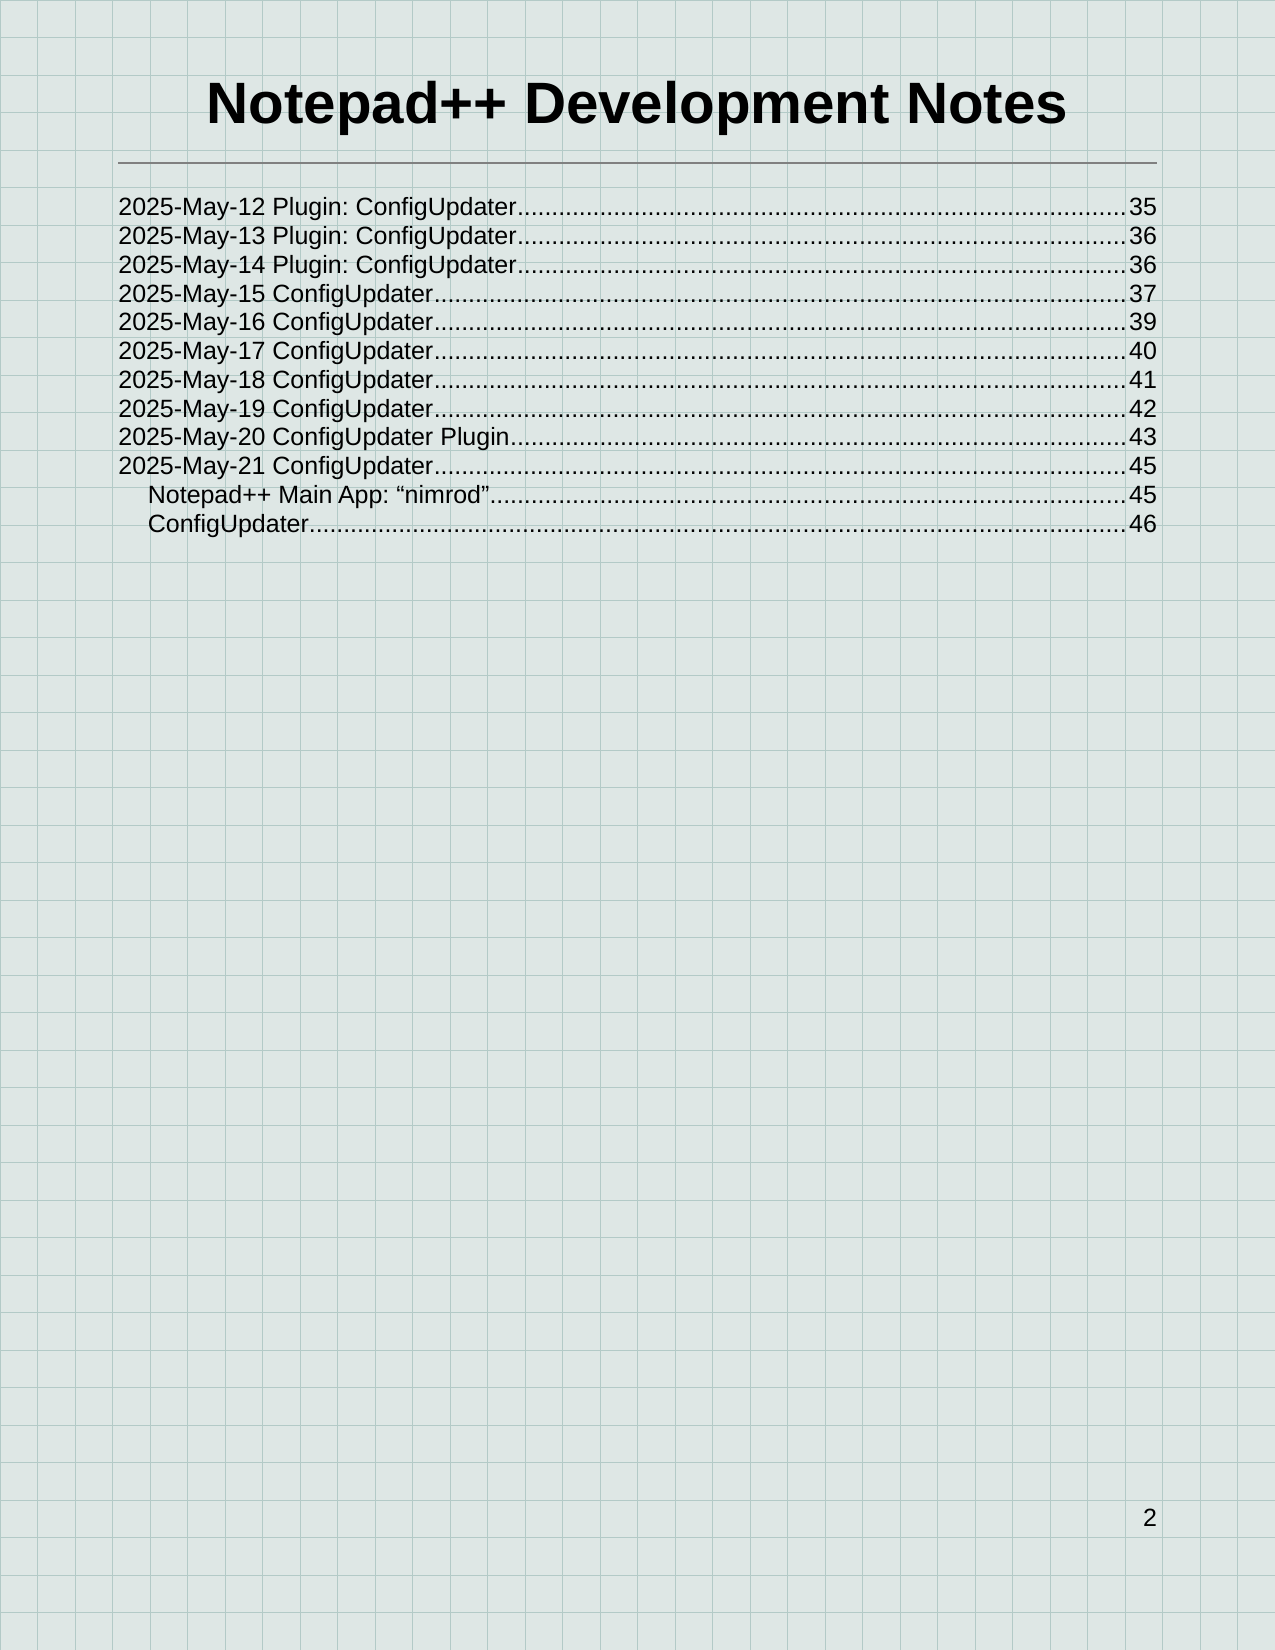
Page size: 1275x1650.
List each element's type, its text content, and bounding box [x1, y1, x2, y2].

text 2025-May-15 ConfigUpdater 37 [118, 279, 1157, 307]
text 2025-May-16 ConfigUpdater 39 [118, 307, 1157, 336]
text 2025-May-12 Plugin: ConfigUpdater 35 [118, 192, 1157, 221]
text 2025-May-18 ConfigUpdater 41 [118, 365, 1157, 394]
text 2025-May-13 Plugin: ConfigUpdater 36 [118, 221, 1157, 250]
text 2025-May-20 ConfigUpdater Plugin 43 [118, 422, 1157, 451]
text 2025-May-14 Plugin: ConfigUpdater 36 [118, 250, 1157, 279]
text 2025-May-19 ConfigUpdater 42 [118, 394, 1157, 422]
text Notepad++ Main App: “nimrod” 45 [148, 480, 1157, 509]
text 2025-May-21 ConfigUpdater 45 [118, 451, 1157, 480]
text 2025-May-17 ConfigUpdater 40 [118, 336, 1157, 365]
text ConfigUpdater 46 [148, 509, 1157, 537]
